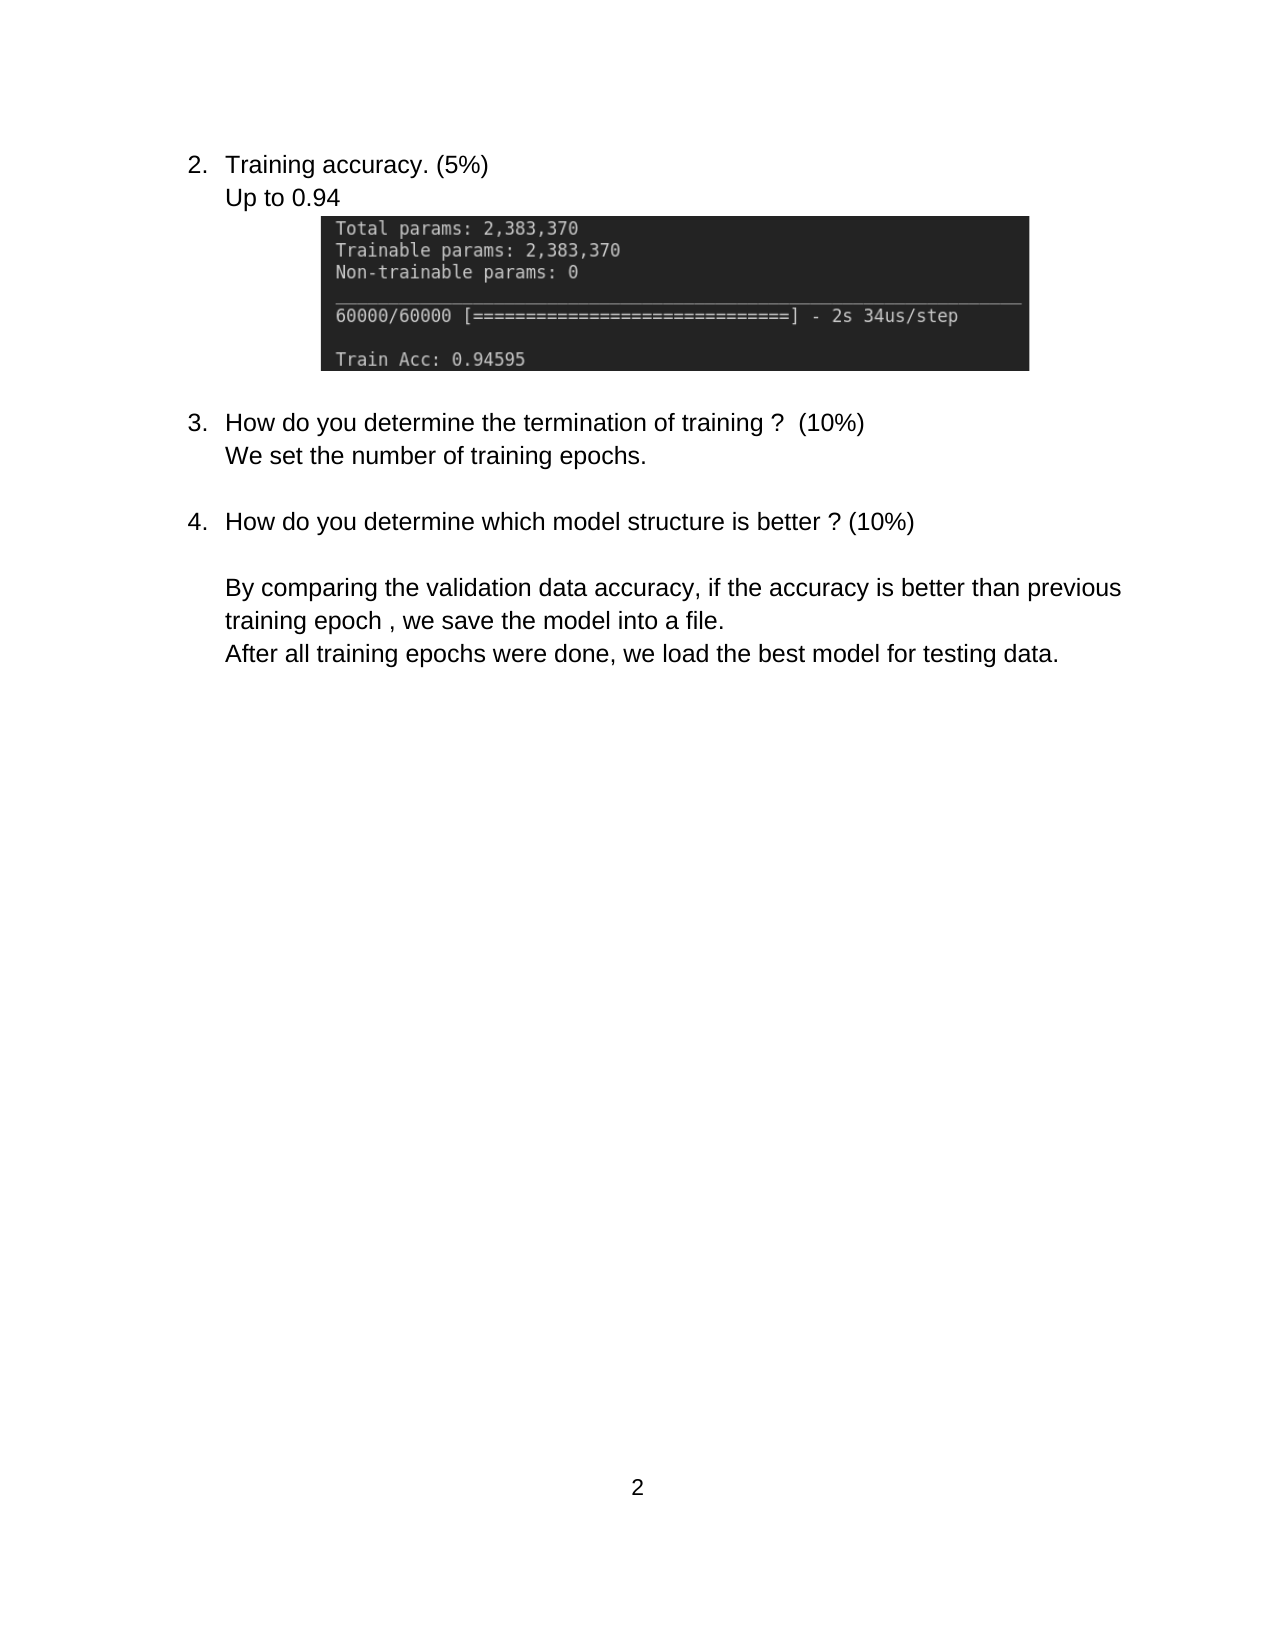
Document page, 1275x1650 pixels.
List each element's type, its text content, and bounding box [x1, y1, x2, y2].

list We set the number of training epochs. [187, 441, 1125, 470]
list How do you determine the termination of training ? (10%) [187, 408, 1125, 437]
list How do you determine which model structure is better ? (10%) [187, 507, 1125, 536]
list Up to 0.94 [187, 183, 1125, 212]
list By comparing the validation data accuracy, if the accuracy is better than previous training epoch , we save the model into a file. [187, 573, 1125, 635]
list After all training epochs were done, we load the best model for testing data. [187, 639, 1125, 668]
list Training accuracy. (5%) [187, 150, 1125, 179]
picture [320, 216, 1030, 371]
